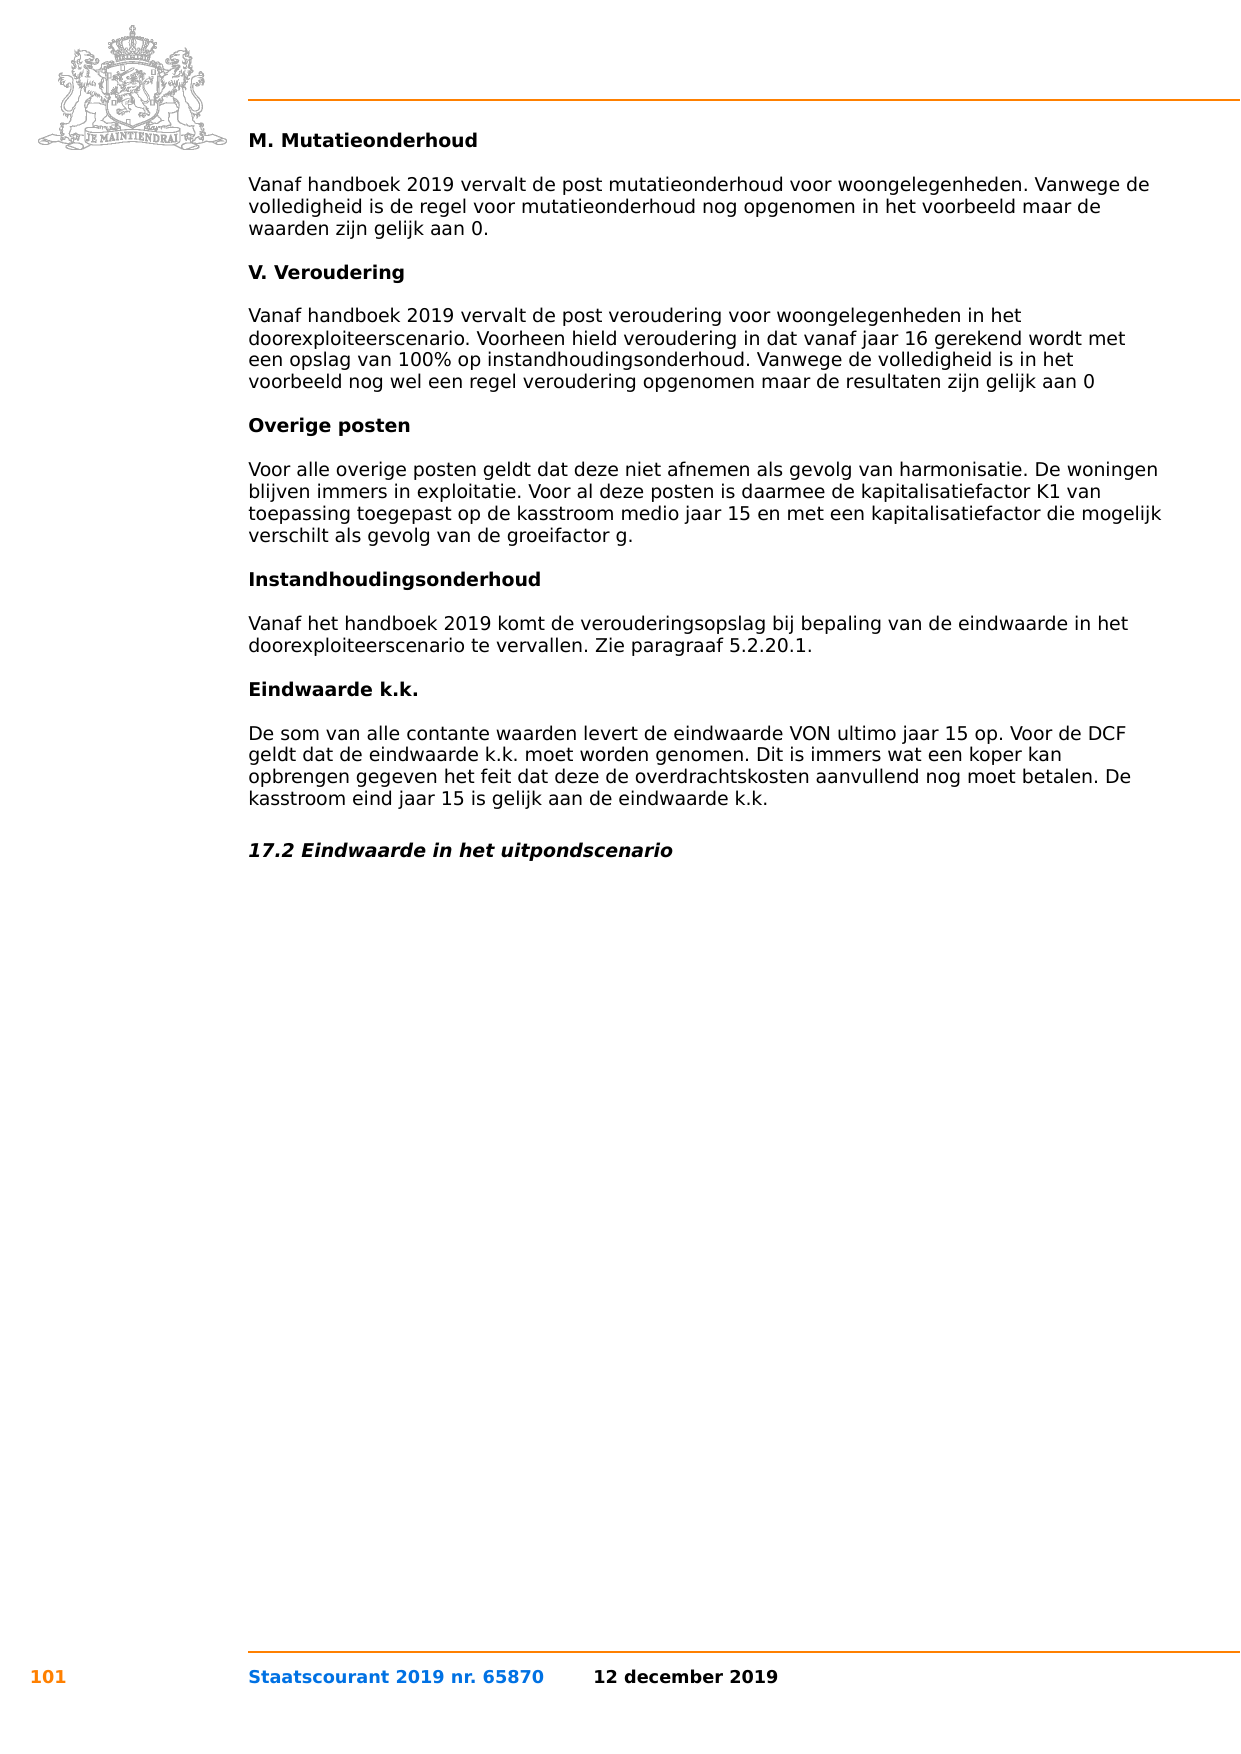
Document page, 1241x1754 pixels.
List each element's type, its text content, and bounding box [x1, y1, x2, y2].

subtitle Eindwaarde k.k. [248, 678, 1163, 701]
subtitle M. Mutatieonderhoud [248, 130, 1163, 152]
text De som van alle contante waarden levert de eindwaarde VON ultimo jaar 15 op. Voor de DCF geldt dat de eindwaarde k.k. moet worden genomen. Dit is immers wat een koper kan opbrengen gegeven het feit dat deze de overdrachtskosten aanvullend nog moet betalen. De kasstroom eind jaar 15 is gelijk aan de eindwaarde k.k. [248, 722, 1163, 810]
subtitle V. Veroudering [248, 262, 1163, 283]
subtitle Instandhoudingsonderhoud [248, 569, 1163, 591]
text Vanaf handboek 2019 vervalt de post mutatieonderhoud voor woongelegenheden. Vanwege de volledigheid is de regel voor mutatieonderhoud nog opgenomen in het voorbeeld maar de waarden zijn gelijk aan 0. [248, 174, 1163, 240]
picture [38, 25, 227, 150]
text Vanaf het handboek 2019 komt de verouderingsopslag bij bepaling van de eindwaarde in het doorexploiteerscenario te vervallen. Zie paragraaf 5.2.20.1. [248, 613, 1163, 657]
subtitle 17.2 Eindwaarde in het uitpondscenario [248, 840, 1163, 862]
text Voor alle overige posten geldt dat deze niet afnemen als gevolg van harmonisatie. De woningen blijven immers in exploitatie. Voor al deze posten is daarmee de kapitalisatiefactor K1 van toepassing toegepast op de kasstroom medio jaar 15 en met een kapitalisatiefactor die mogelijk verschilt als gevolg van de groeifactor g. [248, 459, 1163, 547]
text Vanaf handboek 2019 vervalt de post veroudering voor woongelegenheden in het doorexploiteerscenario. Voorheen hield veroudering in dat vanaf jaar 16 gerekend wordt met een opslag van 100% op instandhoudingsonderhoud. Vanwege de volledigheid is in het voorbeeld nog wel een regel veroudering opgenomen maar de resultaten zijn gelijk aan 0 [248, 305, 1163, 393]
subtitle Overige posten [248, 415, 1163, 437]
